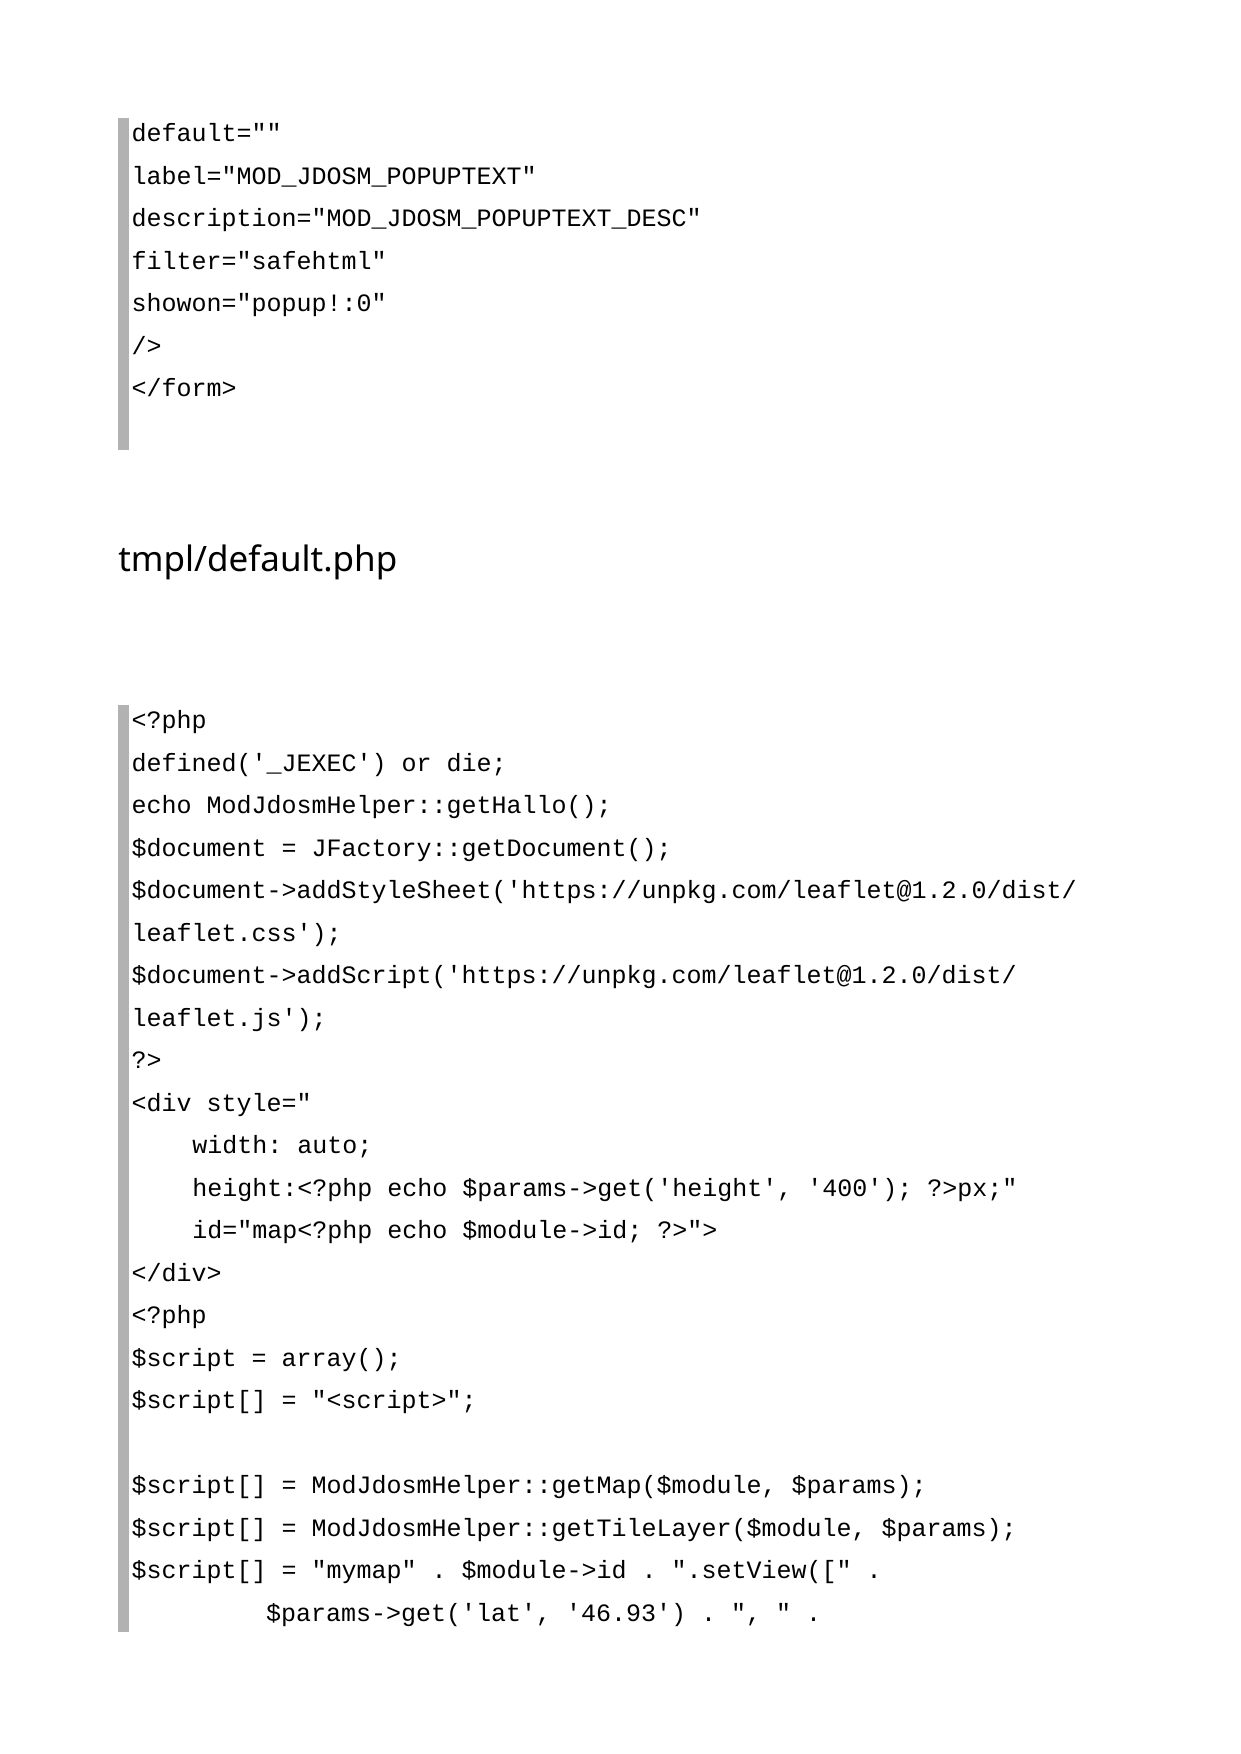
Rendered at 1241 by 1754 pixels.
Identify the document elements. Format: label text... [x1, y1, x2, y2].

text </form> [129, 373, 1122, 404]
text </div> [129, 1257, 1122, 1289]
text $params->get('lat', '46.93') . ", " . [129, 1597, 1122, 1632]
text defined('_JEXEC') or die; [129, 747, 1122, 779]
text $script[] = ModJdosmHelper::getMap($module, $params); [129, 1470, 1122, 1501]
text id="map<?php echo $module->id; ?>"> [129, 1215, 1122, 1246]
text $script[] = "mymap" . $module->id . ".setView([" . [129, 1555, 1122, 1586]
text /> [129, 331, 1122, 362]
text filter="safehtml" [129, 246, 1122, 277]
text description="MOD_JDOSM_POPUPTEXT_DESC" [129, 203, 1122, 234]
text width: auto; [129, 1130, 1122, 1161]
text showon="popup!:0" [129, 288, 1122, 319]
text ?> [129, 1045, 1122, 1076]
text default="" [129, 118, 1122, 149]
subtitle tmpl/default.php [118, 534, 1122, 582]
text $document->addScript('https://unpkg.com/leaflet@1.2.0/dist/leaflet.js'); [129, 960, 1122, 1034]
text $document->addStyleSheet('https://unpkg.com/leaflet@1.2.0/dist/leaflet.css'); [129, 875, 1122, 949]
text <div style=" [129, 1087, 1122, 1119]
text <?php [129, 1300, 1122, 1331]
text label="MOD_JDOSM_POPUPTEXT" [129, 161, 1122, 192]
text $script = array(); [129, 1342, 1122, 1374]
text $script[] = "<script>"; [129, 1385, 1122, 1416]
text height:<?php echo $params->get('height', '400'); ?>px;" [129, 1172, 1122, 1204]
text $script[] = ModJdosmHelper::getTileLayer($module, $params); [129, 1512, 1122, 1544]
text echo ModJdosmHelper::getHallo(); [129, 790, 1122, 821]
text $document = JFactory::getDocument(); [129, 832, 1122, 864]
text <?php [129, 705, 1122, 736]
